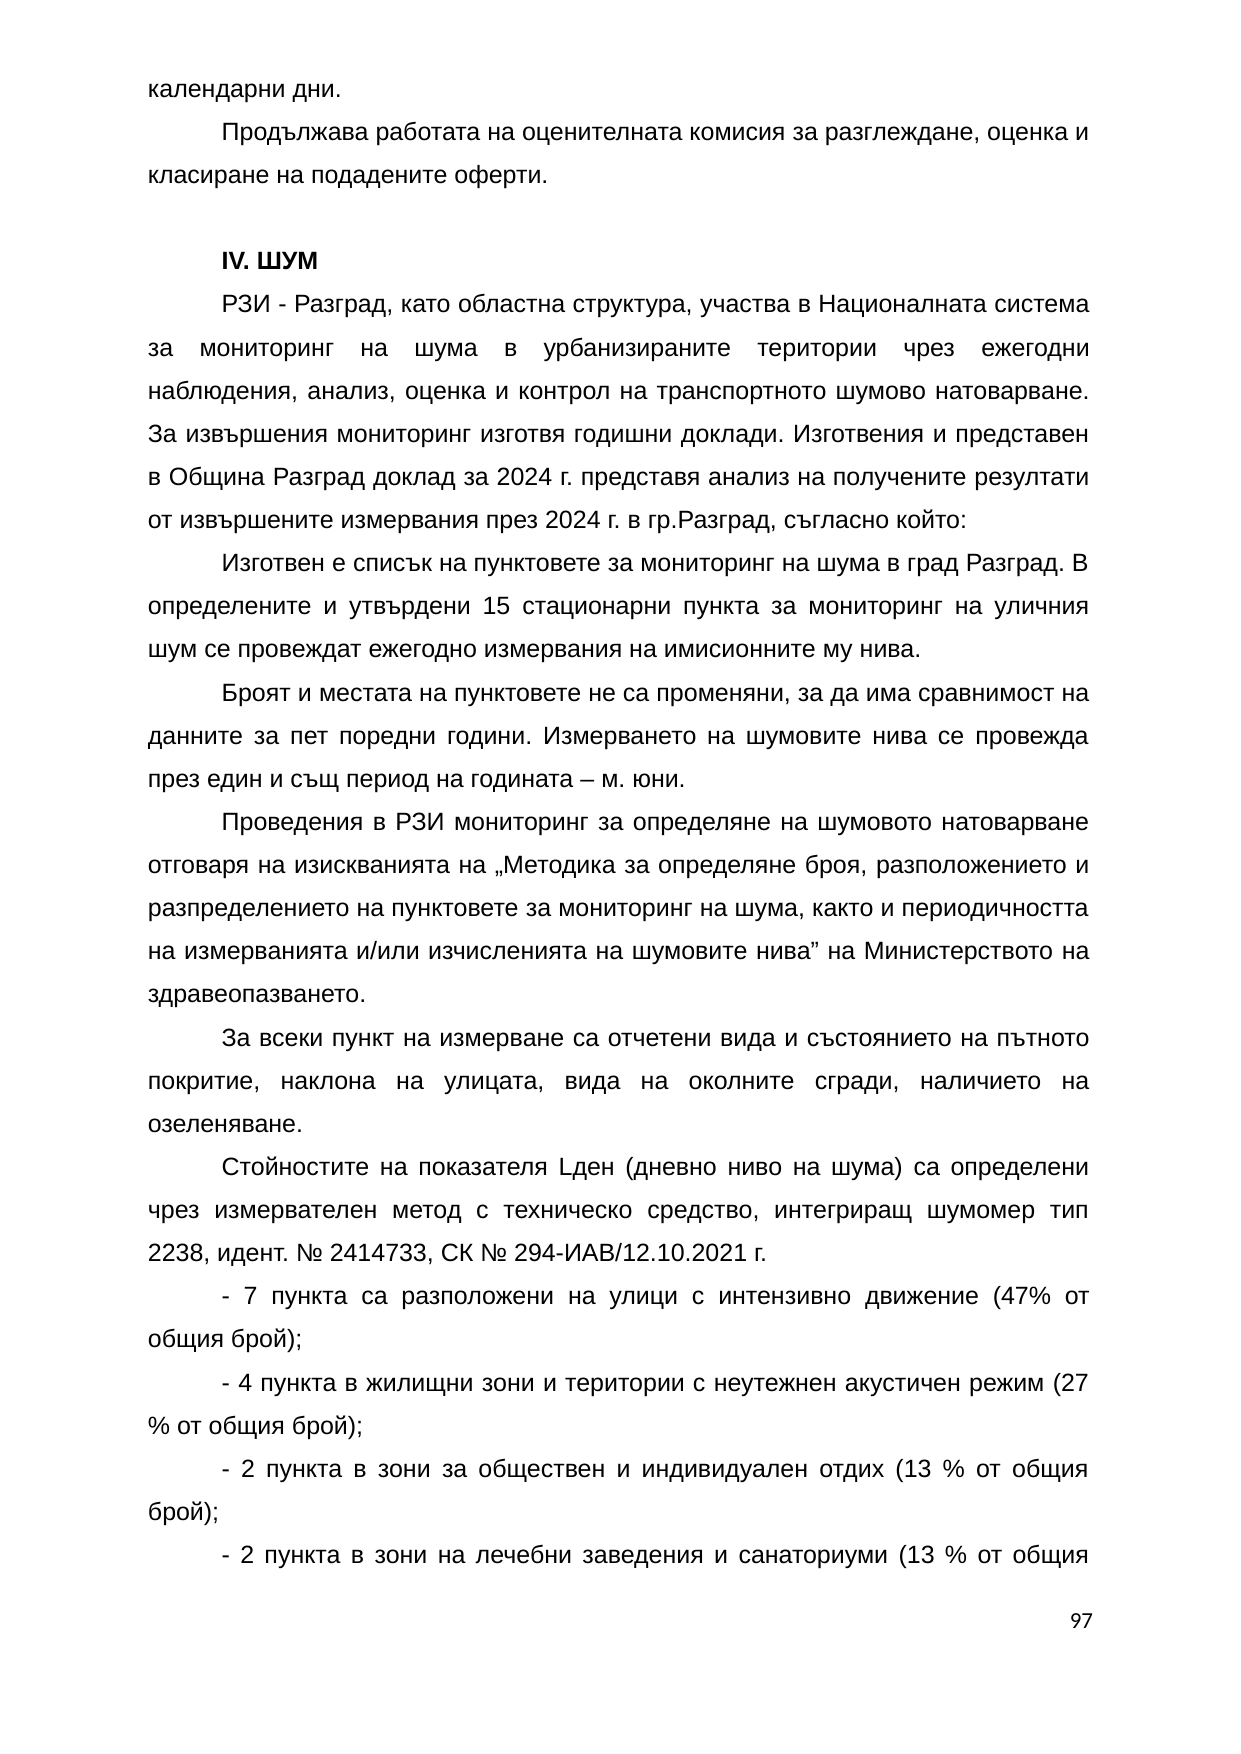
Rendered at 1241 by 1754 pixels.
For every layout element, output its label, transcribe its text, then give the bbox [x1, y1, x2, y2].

text Проведения в РЗИ мониторинг за определяне на шумовото натоварване отговаря на изискванията на „Методика за определяне броя, разположението и разпределението на пунктовете за мониторинг на шума, както и периодичността на измерванията и/или изчисленията на шумовите нива” на Министерството на здравеопазването. [148, 807, 1090, 1008]
text - 2 пункта в зони за обществен и индивидуален отдих (13 % от общия брой); [148, 1454, 1090, 1526]
text За всеки пункт на измерване са отчетени вида и състоянието на пътното покритие, наклона на улицата, вида на околните сгради, наличието на озеленяване. [148, 1022, 1090, 1137]
text Изготвен е списък на пунктовете за мониторинг на шума в град Разград. В определените и утвърдени 15 стационарни пункта за мониторинг на уличния шум се провеждат ежегодно измервания на имисионните му нива. [148, 548, 1090, 663]
text IV. ШУМ [148, 246, 1093, 275]
text - 2 пункта в зони на лечебни заведения и санаториуми (13 % от общия [148, 1540, 1090, 1569]
text - 7 пункта са разположени на улици с интензивно движение (47% от общия брой); [148, 1281, 1090, 1353]
text Стойностите на показателя Lден (дневно ниво на шума) са определени чрез измервателен метод с техническо средство, интегриращ шумомер тип 2238, идент. № 2414733, СК № 294-ИАВ/12.10.2021 г. [148, 1152, 1090, 1267]
text Броят и местата на пунктовете не са променяни, за да има сравнимост на данните за пет поредни години. Измерването на шумовите нива се провежда през един и същ период на годината – м. юни. [148, 677, 1090, 792]
text календарни дни. [148, 74, 1090, 102]
text - 4 пункта в жилищни зони и територии с неутежнен акустичен режим (27 % от общия брой); [148, 1367, 1090, 1439]
text РЗИ - Разград, като областна структура, участва в Националната система за мониторинг на шума в урбанизираните територии чрез ежегодни наблюдения, анализ, оценка и контрол на транспортното шумово натоварване. За извършения мониторинг изготвя годишни доклади. Изготвения и представен в Община Разград доклад за 2024 г. представя анализ на получените резултати от извършените измервания през 2024 г. в гр.Разград, съгласно който: [148, 289, 1090, 534]
text Продължава работата на оценителната комисия за разглеждане, оценка и класиране на подадените оферти. [148, 117, 1090, 189]
